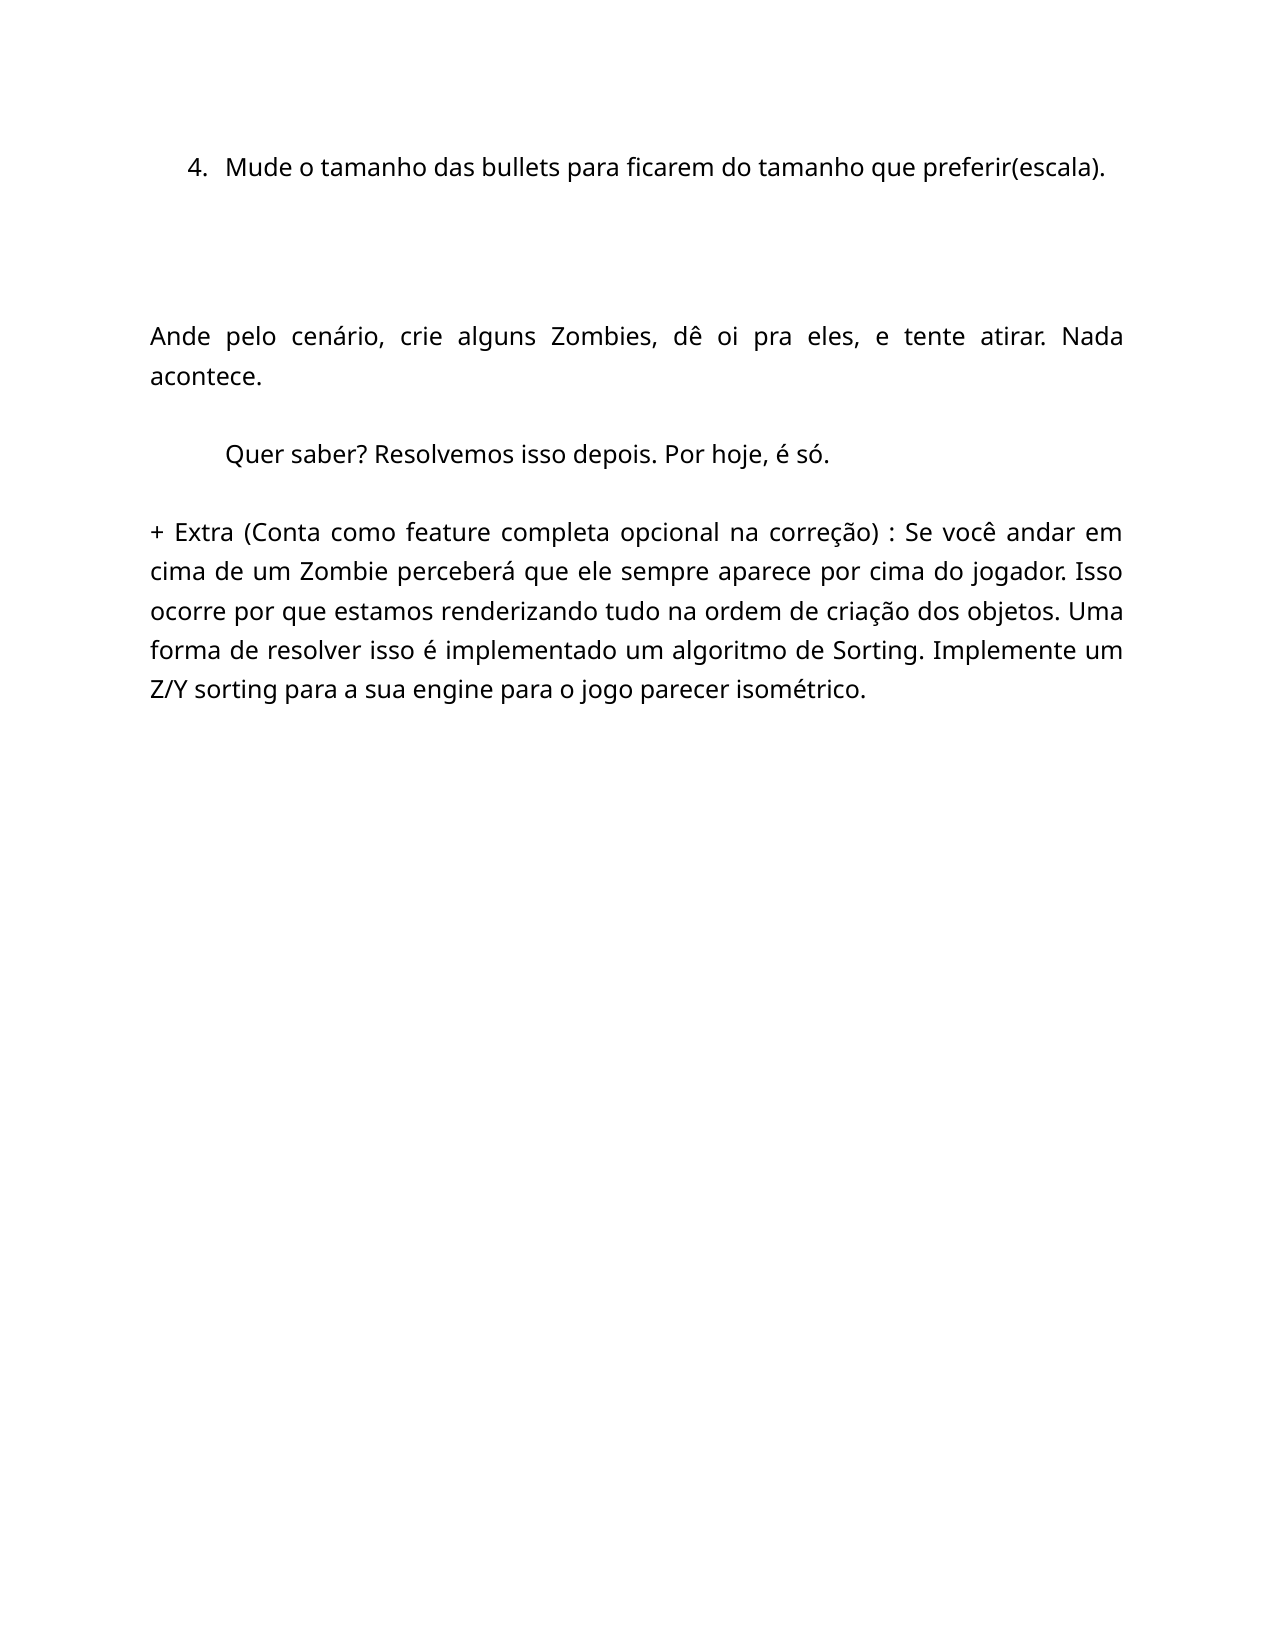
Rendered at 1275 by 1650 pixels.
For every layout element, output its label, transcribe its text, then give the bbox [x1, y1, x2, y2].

text Ande pelo cenário, crie alguns Zombies, dê oi pra eles, e tente atirar. Nada acontece. [150, 319, 1125, 392]
text Quer saber? Resolvemos isso depois. Por hoje, é só. [150, 436, 1125, 471]
list Mude o tamanho das bullets para ficarem do tamanho que preferir(escala). [187, 150, 1125, 184]
text + Extra (Conta como feature completa opcional na correção) : Se você andar em cima de um Zombie perceberá que ele sempre aparece por cima do jogador. Isso ocorre por que estamos renderizando tudo na ordem de criação dos objetos. Uma forma de resolver isso é implementado um algoritmo de Sorting. Implemente um Z/Y sorting para a sua engine para o jogo parecer isométrico. [150, 515, 1125, 706]
